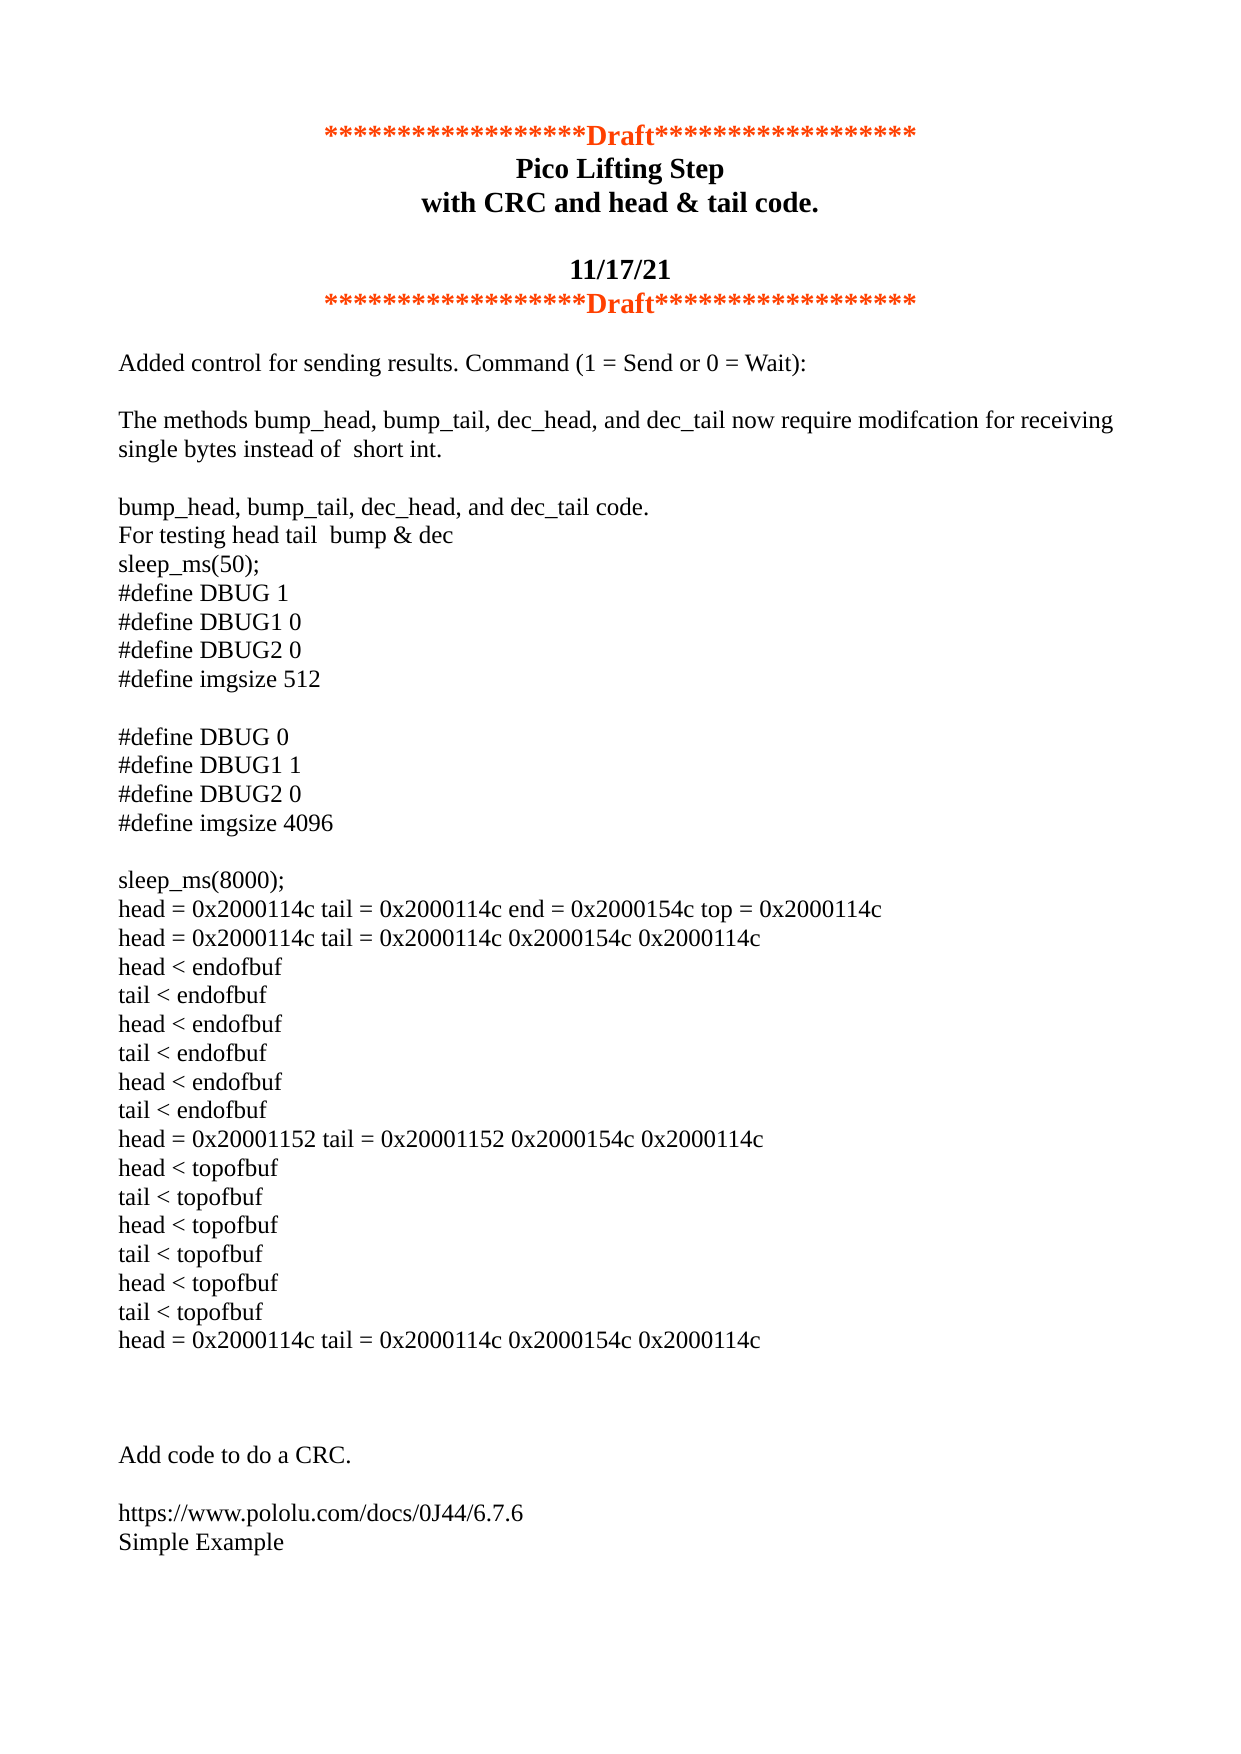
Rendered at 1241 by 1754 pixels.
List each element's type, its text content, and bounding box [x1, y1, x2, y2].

text ******************Draft****************** [118, 286, 1122, 319]
text #define imgsize 512 [118, 664, 1122, 693]
text head < topofbuf [118, 1268, 1122, 1297]
text head = 0x2000114c tail = 0x2000114c 0x2000154c 0x2000114c [118, 1326, 1122, 1354]
text head = 0x2000114c tail = 0x2000114c end = 0x2000154c top = 0x2000114c [118, 894, 1122, 923]
text head < endofbuf [118, 952, 1122, 981]
text #define DBUG 1 [118, 578, 1122, 607]
text tail < endofbuf [118, 981, 1122, 1009]
text The methods bump_head, bump_tail, dec_head, and dec_tail now require modifcation for receiving single bytes instead of short int. [118, 406, 1122, 463]
text head < topofbuf [118, 1153, 1122, 1182]
text #define DBUG1 1 [118, 751, 1122, 779]
text head = 0x2000114c tail = 0x2000114c 0x2000154c 0x2000114c [118, 923, 1122, 952]
text Added control for sending results. Command (1 = Send or 0 = Wait): [118, 348, 1122, 377]
text head < topofbuf [118, 1211, 1122, 1239]
text Add code to do a CRC. [118, 1441, 1122, 1469]
text bump_head, bump_tail, dec_head, and dec_tail code. [118, 492, 1122, 521]
text tail < topofbuf [118, 1182, 1122, 1211]
text head < endofbuf [118, 1009, 1122, 1038]
text #define imgsize 4096 [118, 808, 1122, 837]
text sleep_ms(50); [118, 549, 1122, 578]
text head = 0x20001152 tail = 0x20001152 0x2000154c 0x2000114c [118, 1124, 1122, 1153]
text sleep_ms(8000); [118, 866, 1122, 894]
text #define DBUG1 0 [118, 607, 1122, 636]
text tail < topofbuf [118, 1239, 1122, 1268]
text tail < topofbuf [118, 1297, 1122, 1326]
text #define DBUG2 0 [118, 779, 1122, 808]
text https://www.pololu.com/docs/0J44/6.7.6 [118, 1498, 1122, 1527]
text Simple Example [118, 1527, 1122, 1556]
text #define DBUG2 0 [118, 636, 1122, 664]
text with CRC and head & tail code. [118, 185, 1122, 219]
text For testing head tail bump & dec [118, 521, 1122, 549]
text #define DBUG 0 [118, 722, 1122, 751]
text head < endofbuf [118, 1067, 1122, 1096]
text ******************Draft****************** [118, 118, 1122, 152]
text 11/17/21 [118, 252, 1122, 286]
text Pico Lifting Step [118, 152, 1122, 185]
text tail < endofbuf [118, 1038, 1122, 1067]
text tail < endofbuf [118, 1096, 1122, 1124]
